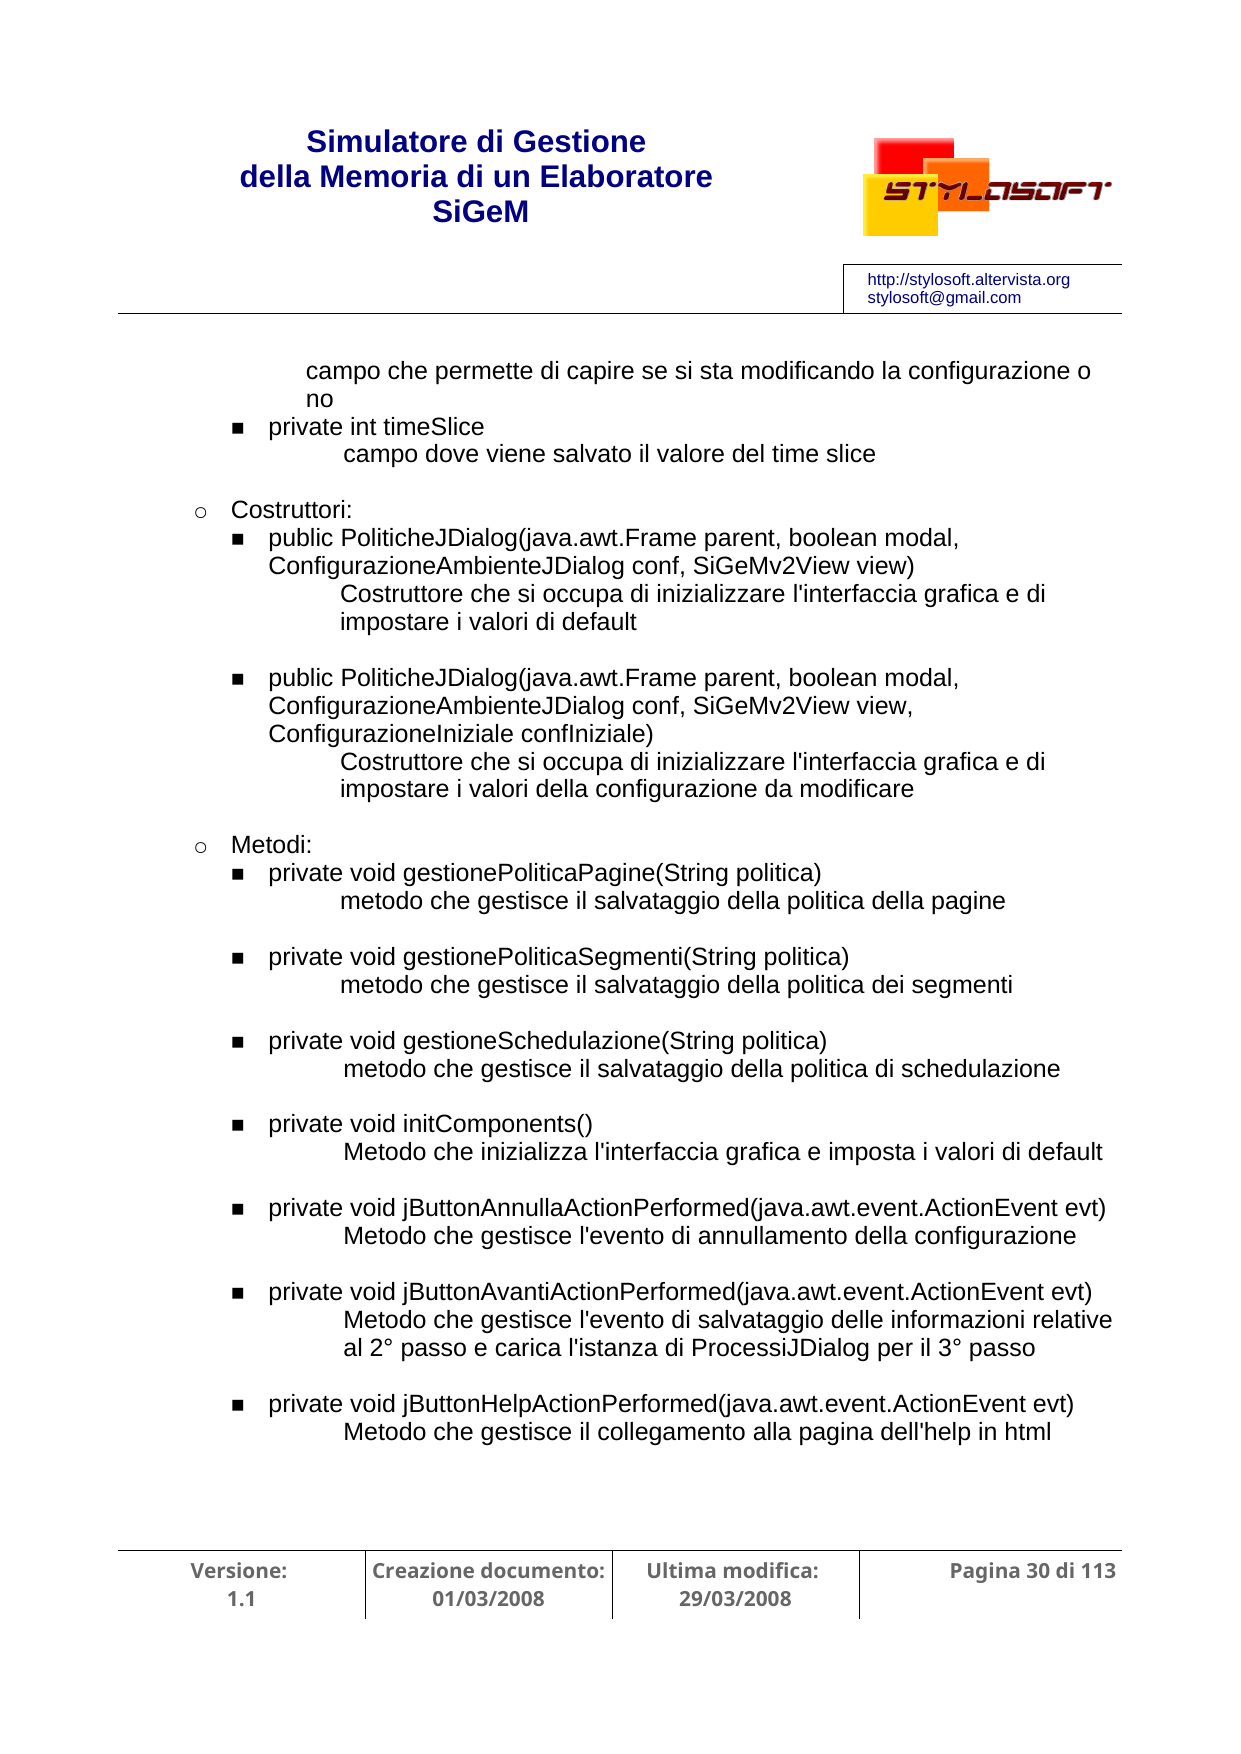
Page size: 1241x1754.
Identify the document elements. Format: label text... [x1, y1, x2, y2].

text metodo che gestisce il salvataggio della politica della pagine [118, 887, 1122, 915]
list campo che permette di capire se si sta modificando la configurazione o no [268, 357, 1122, 412]
picture [848, 123, 1117, 247]
list private void jButtonAvantiActionPerformed(java.awt.event.ActionEvent evt) [231, 1278, 1122, 1306]
list Metodo che gestisce il collegamento alla pagina dell'help in html [306, 1417, 1122, 1445]
text Costruttore che si occupa di inizializzare l'interfaccia grafica e di impostare i valori della configurazione da modificare [118, 747, 1122, 803]
list Metodo che gestisce l'evento di annullamento della configurazione [306, 1222, 1122, 1250]
list private void gestionePoliticaSegmenti(String politica) [231, 943, 1122, 971]
list campo dove viene salvato il valore del time slice [306, 440, 1122, 468]
list Metodi: [193, 831, 1122, 859]
list private void gestioneSchedulazione(String politica) [231, 1027, 1122, 1054]
text Costruttore che si occupa di inizializzare l'interfaccia grafica e di impostare i valori di default [118, 580, 1122, 636]
list private void jButtonHelpActionPerformed(java.awt.event.ActionEvent evt) [231, 1389, 1122, 1417]
list public PoliticheJDialog(java.awt.Frame parent, boolean modal, ConfigurazioneAmbienteJDialog conf, SiGeMv2View view) [231, 524, 1122, 580]
list Costruttori: [193, 496, 1122, 524]
list private void initComponents() [231, 1110, 1122, 1138]
list private void jButtonAnnullaActionPerformed(java.awt.event.ActionEvent evt) [231, 1194, 1122, 1222]
list private int timeSlice [231, 412, 1122, 440]
list metodo che gestisce il salvataggio della politica di schedulazione [306, 1054, 1122, 1082]
list private void gestionePoliticaPagine(String politica) [231, 859, 1122, 887]
text metodo che gestisce il salvataggio della politica dei segmenti [118, 971, 1122, 999]
list Metodo che gestisce l'evento di salvataggio delle informazioni relative al 2° passo e carica l'istanza di ProcessiJDialog per il 3° passo [306, 1306, 1122, 1362]
list Metodo che inizializza l'interfaccia grafica e imposta i valori di default [306, 1138, 1122, 1166]
list public PoliticheJDialog(java.awt.Frame parent, boolean modal, ConfigurazioneAmbienteJDialog conf, SiGeMv2View view, ConfigurazioneIniziale confIniziale) [231, 664, 1122, 747]
